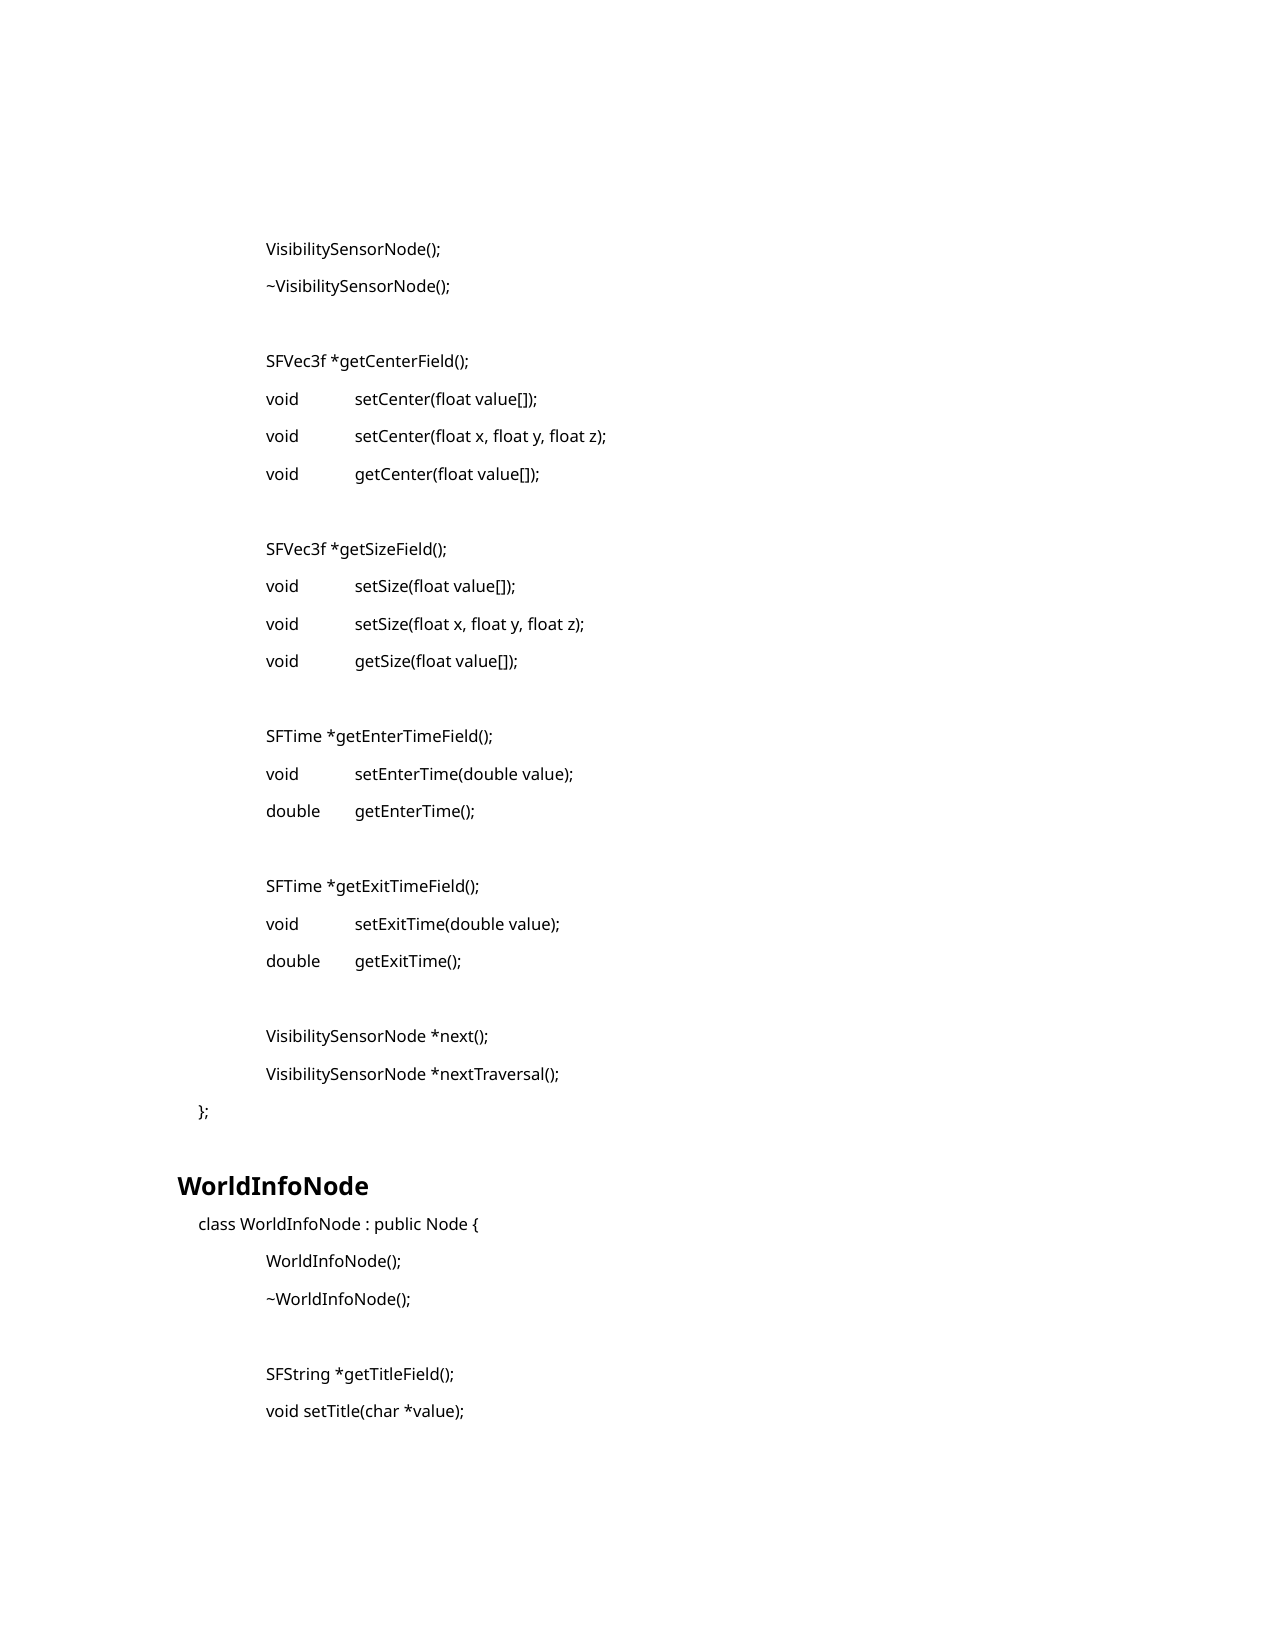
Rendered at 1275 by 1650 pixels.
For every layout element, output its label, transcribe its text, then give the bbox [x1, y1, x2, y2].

text void setEnterTime(double value); [198, 755, 1098, 792]
text void setTitle(char *value); [198, 1392, 1098, 1430]
text SFVec3f *getCenterField(); [198, 342, 1098, 380]
text void setSize(float x, float y, float z); [198, 605, 1098, 642]
text WorldInfoNode(); [198, 1242, 1098, 1280]
text void setCenter(float value[]); [198, 380, 1098, 417]
text void getSize(float value[]); [198, 642, 1098, 680]
text SFString *getTitleField(); [198, 1355, 1098, 1392]
text ~WorldInfoNode(); [198, 1280, 1098, 1317]
text VisibilitySensorNode *nextTraversal(); [198, 1055, 1098, 1092]
text double getExitTime(); [198, 942, 1098, 980]
text SFTime *getExitTimeField(); [198, 867, 1098, 905]
text void setCenter(float x, float y, float z); [198, 417, 1098, 455]
text void getCenter(float value[]); [198, 455, 1098, 492]
text ~VisibilitySensorNode(); [198, 267, 1098, 305]
text VisibilitySensorNode *next(); [198, 1017, 1098, 1055]
text double getEnterTime(); [198, 792, 1098, 830]
text }; [198, 1092, 1098, 1130]
text void setExitTime(double value); [198, 905, 1098, 942]
text SFVec3f *getSizeField(); [198, 530, 1098, 567]
text class WorldInfoNode : public Node { [198, 1205, 1098, 1242]
text SFTime *getEnterTimeField(); [198, 717, 1098, 755]
text VisibilitySensorNode(); [198, 230, 1098, 267]
subtitle WorldInfoNode [177, 1167, 1098, 1205]
text void setSize(float value[]); [198, 567, 1098, 605]
